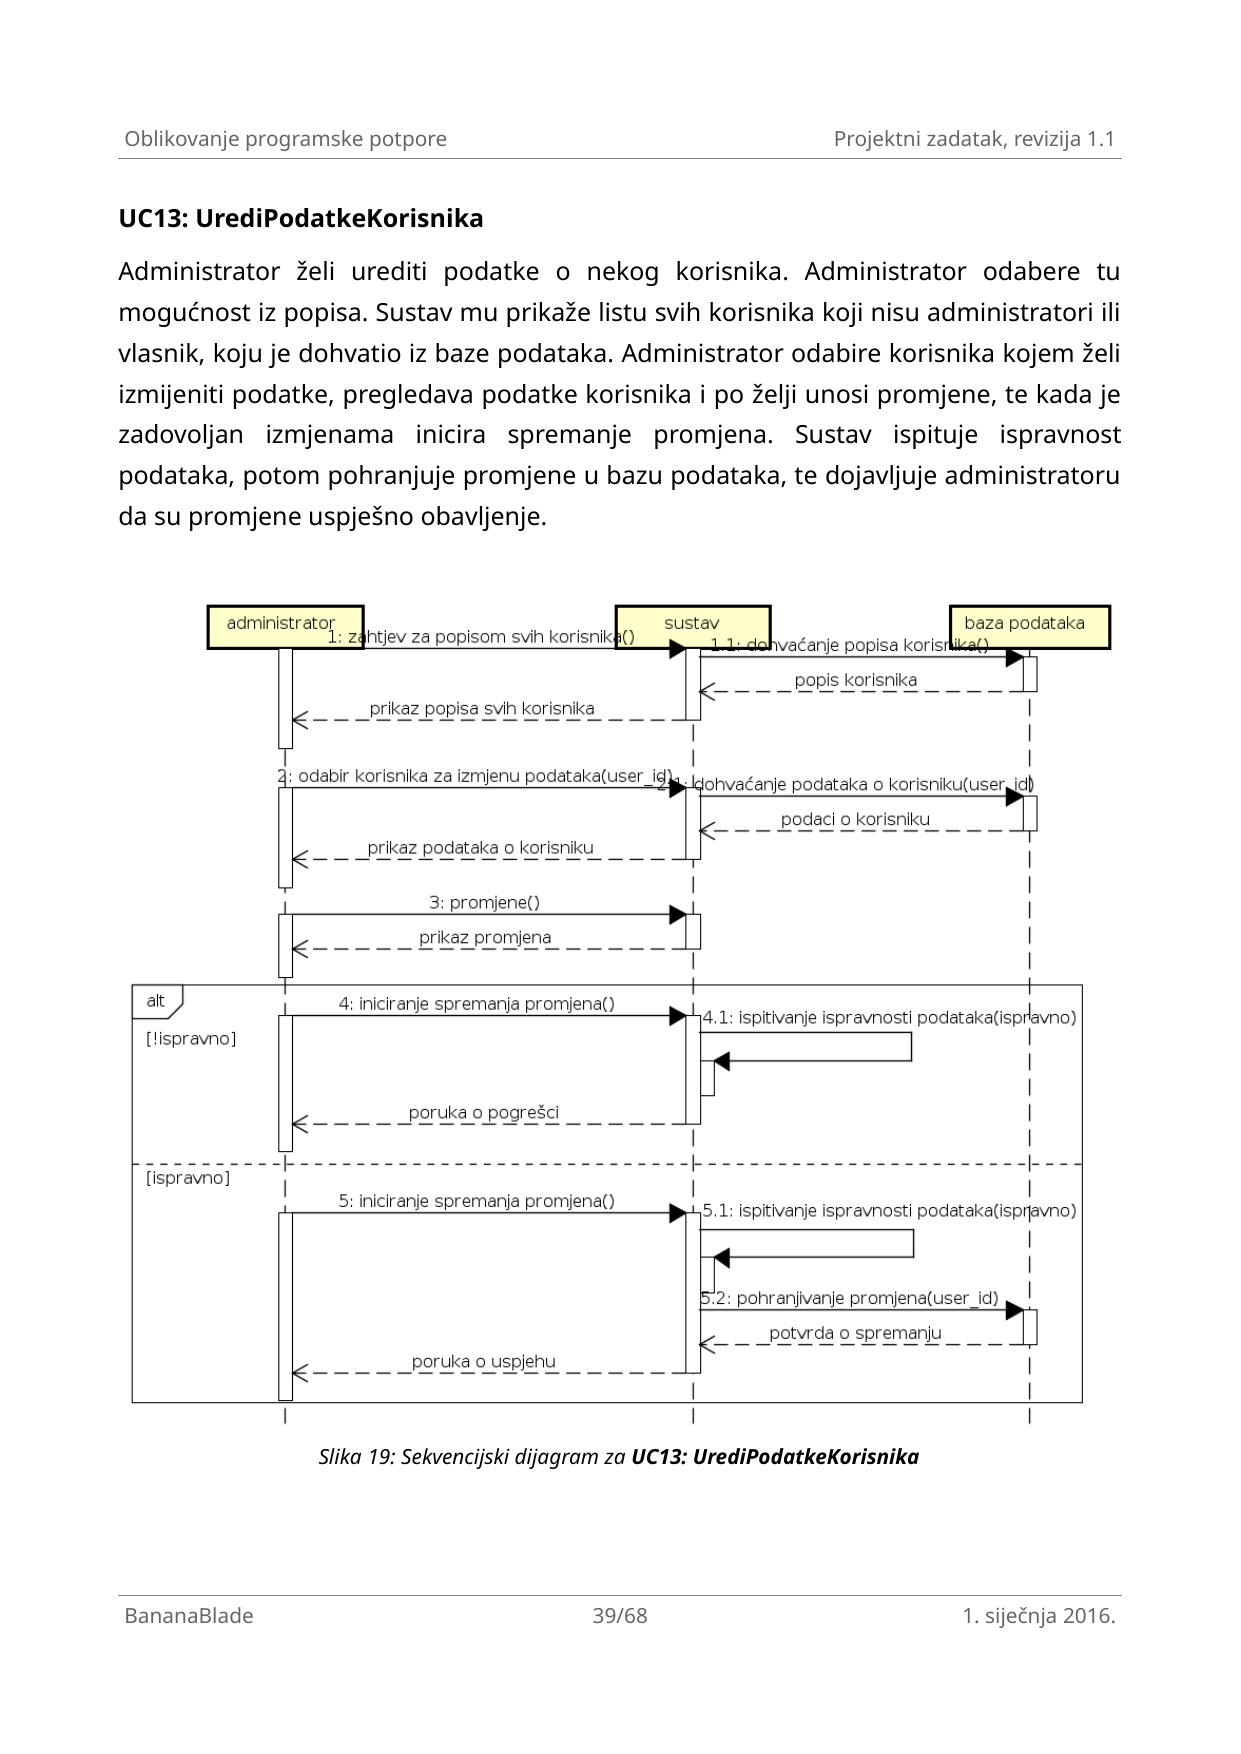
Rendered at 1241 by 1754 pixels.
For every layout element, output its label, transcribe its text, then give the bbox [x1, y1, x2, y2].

subtitle UC13: UrediPodatkeKorisnika [118, 201, 1122, 234]
text Administrator želi urediti podatke o nekog korisnika. Administrator odabere tu mogućnost iz popisa. Sustav mu prikaže listu svih korisnika koji nisu administratori ili vlasnik, koju je dohvatio iz baze podataka. Administrator odabire korisnika kojem želi izmijeniti podatke, pregledava podatke korisnika i po želji unosi promjene, te kada je zadovoljan izmjenama inicira spremanje promjena. Sustav ispituje ispravnost podataka, potom pohranjuje promjene u bazu podataka, te dojavljuje administratoru da su promjene uspješno obavljenje. [118, 254, 1122, 533]
picture [118, 593, 1123, 1437]
text Slika 19: Sekvencijski dijagram za UC13: UrediPodatkeKorisnika [118, 1437, 1122, 1471]
